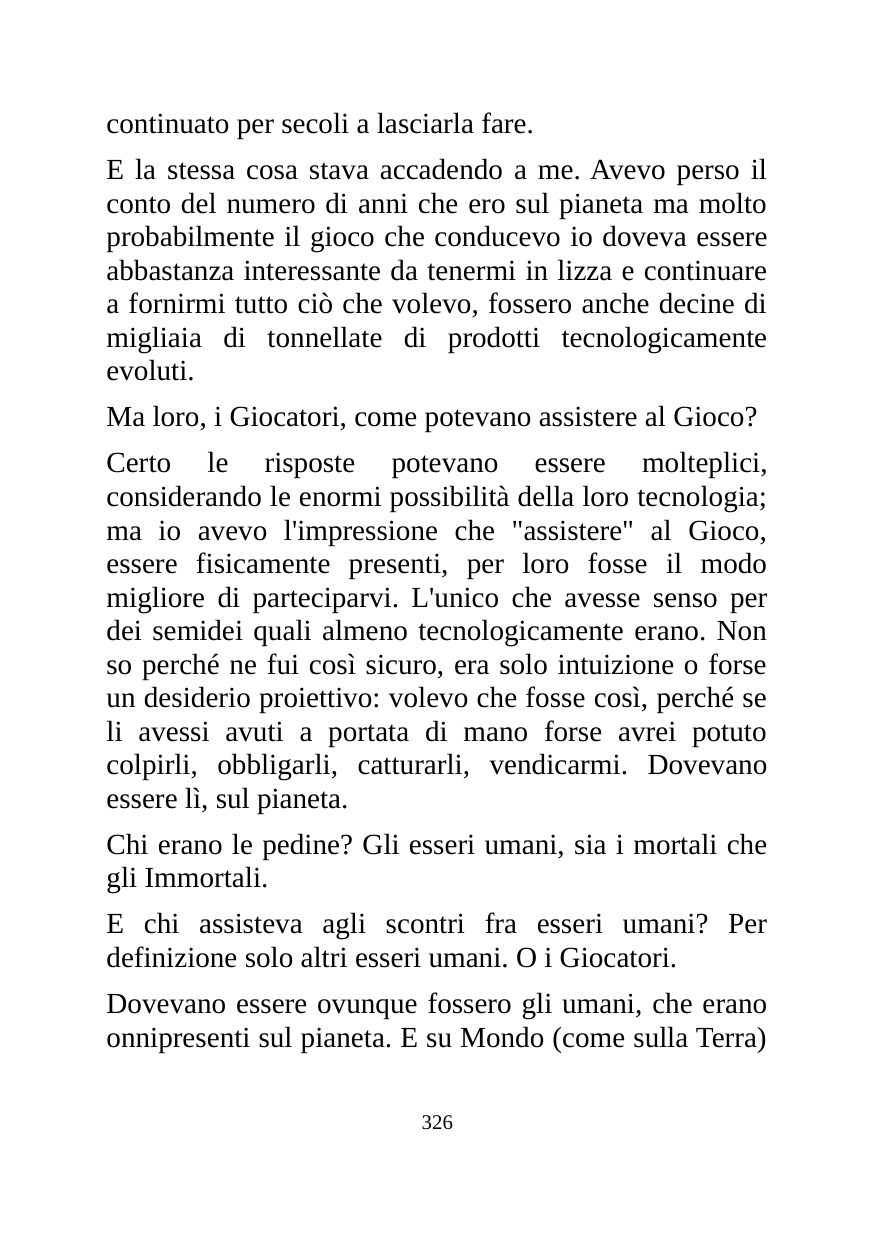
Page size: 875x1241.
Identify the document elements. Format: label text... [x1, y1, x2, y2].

text E la stessa cosa stava accadendo a me. Avevo perso il conto del numero di anni che ero sul pianeta ma molto probabilmente il gioco che conducevo io doveva essere abbastanza interessante da tenermi in lizza e continuare a fornirmi tutto ciò che volevo, fossero anche decine di migliaia di tonnellate di prodotti tecnologicamente evoluti. [106, 152, 768, 387]
text Chi erano le pedine? Gli esseri umani, sia i mortali che gli Immortali. [106, 827, 768, 894]
text Ma loro, i Giocatori, come potevano assistere al Gioco? [106, 399, 768, 433]
text Certo le risposte potevano essere molteplici, considerando le enormi possibilità della loro tecnologia; ma io avevo l'impressione che "assistere" al Gioco, essere fisicamente presenti, per loro fosse il modo migliore di parteciparvi. L'unico che avesse senso per dei semidei quali almeno tecnologicamente erano. Non so perché ne fui così sicuro, era solo intuizione o forse un desiderio proiettivo: volevo che fosse così, perché se li avessi avuti a portata di mano forse avrei potuto colpirli, obbligarli, catturarli, vendicarmi. Dovevano essere lì, sul pianeta. [106, 446, 768, 814]
text Dovevano essere ovunque fossero gli umani, che erano onnipresenti sul pianeta. E su Mondo (come sulla Terra) [106, 986, 768, 1053]
text continuato per secoli a lasciarla fare. [106, 106, 768, 140]
text E chi assisteva agli scontri fra esseri umani? Per definizione solo altri esseri umani. O i Giocatori. [106, 907, 768, 974]
